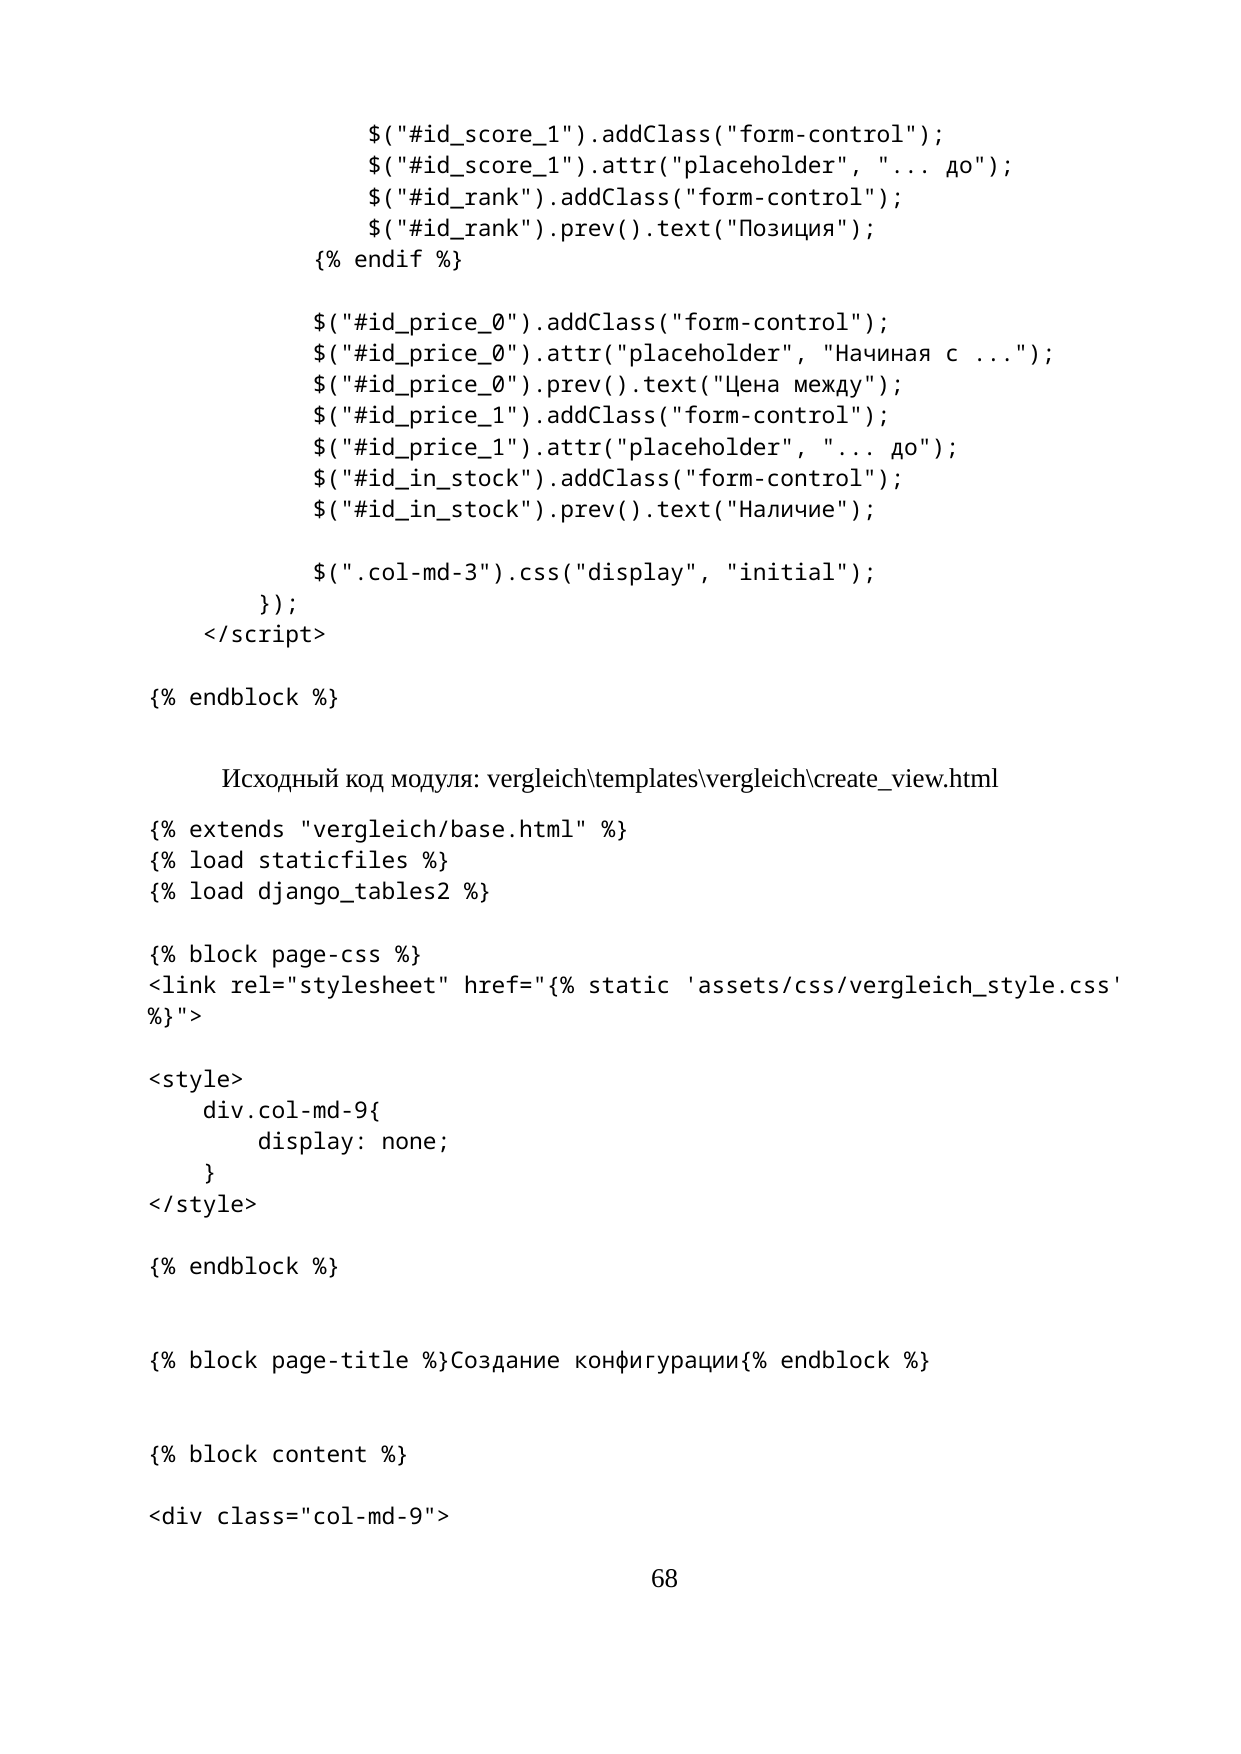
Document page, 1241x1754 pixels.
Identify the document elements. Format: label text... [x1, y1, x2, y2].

text Исходный код модуля: vergleich\templates\vergleich\create_view.html [148, 762, 1181, 793]
text </style> [148, 1187, 1181, 1219]
text {% endblock %} [148, 1250, 1181, 1281]
text $("#id_in_stock").addClass("form-control"); [148, 462, 1181, 493]
text {% block content %} [148, 1437, 1181, 1469]
text $("#id_rank").prev().text("Позиция"); [148, 212, 1181, 243]
text $("#id_in_stock").prev().text("Наличие"); [148, 493, 1181, 524]
text display: none; [148, 1125, 1181, 1156]
text <div class="col-md-9"> [148, 1500, 1181, 1531]
text <link rel="stylesheet" href="{% static 'assets/css/vergleich_style.css' %}"> [148, 969, 1181, 1031]
text $("#id_price_1").addClass("form-control"); [148, 399, 1181, 431]
text $("#id_score_1").attr("placeholder", "... до"); [148, 149, 1181, 181]
text $("#id_price_1").attr("placeholder", "... до"); [148, 431, 1181, 462]
text {% load staticfiles %} [148, 844, 1181, 875]
text {% extends "vergleich/base.html" %} [148, 812, 1181, 844]
text $("#id_price_0").addClass("form-control"); [148, 306, 1181, 337]
text {% endblock %} [148, 681, 1181, 712]
text $("#id_price_0").attr("placeholder", "Начиная с ..."); [148, 337, 1181, 368]
text <style> [148, 1062, 1181, 1094]
text $("#id_score_1").addClass("form-control"); [148, 118, 1181, 149]
text div.col-md-9{ [148, 1094, 1181, 1125]
text {% block page-css %} [148, 937, 1181, 969]
text $("#id_rank").addClass("form-control"); [148, 181, 1181, 212]
text {% endif %} [148, 243, 1181, 274]
text </script> [148, 618, 1181, 649]
text {% load django_tables2 %} [148, 875, 1181, 906]
text $("#id_price_0").prev().text("Цена между"); [148, 368, 1181, 399]
text {% block page-title %}Создание конфигурации{% endblock %} [148, 1344, 1181, 1375]
text } [148, 1156, 1181, 1187]
text }); [148, 587, 1181, 618]
text $(".col-md-3").css("display", "initial"); [148, 556, 1181, 587]
